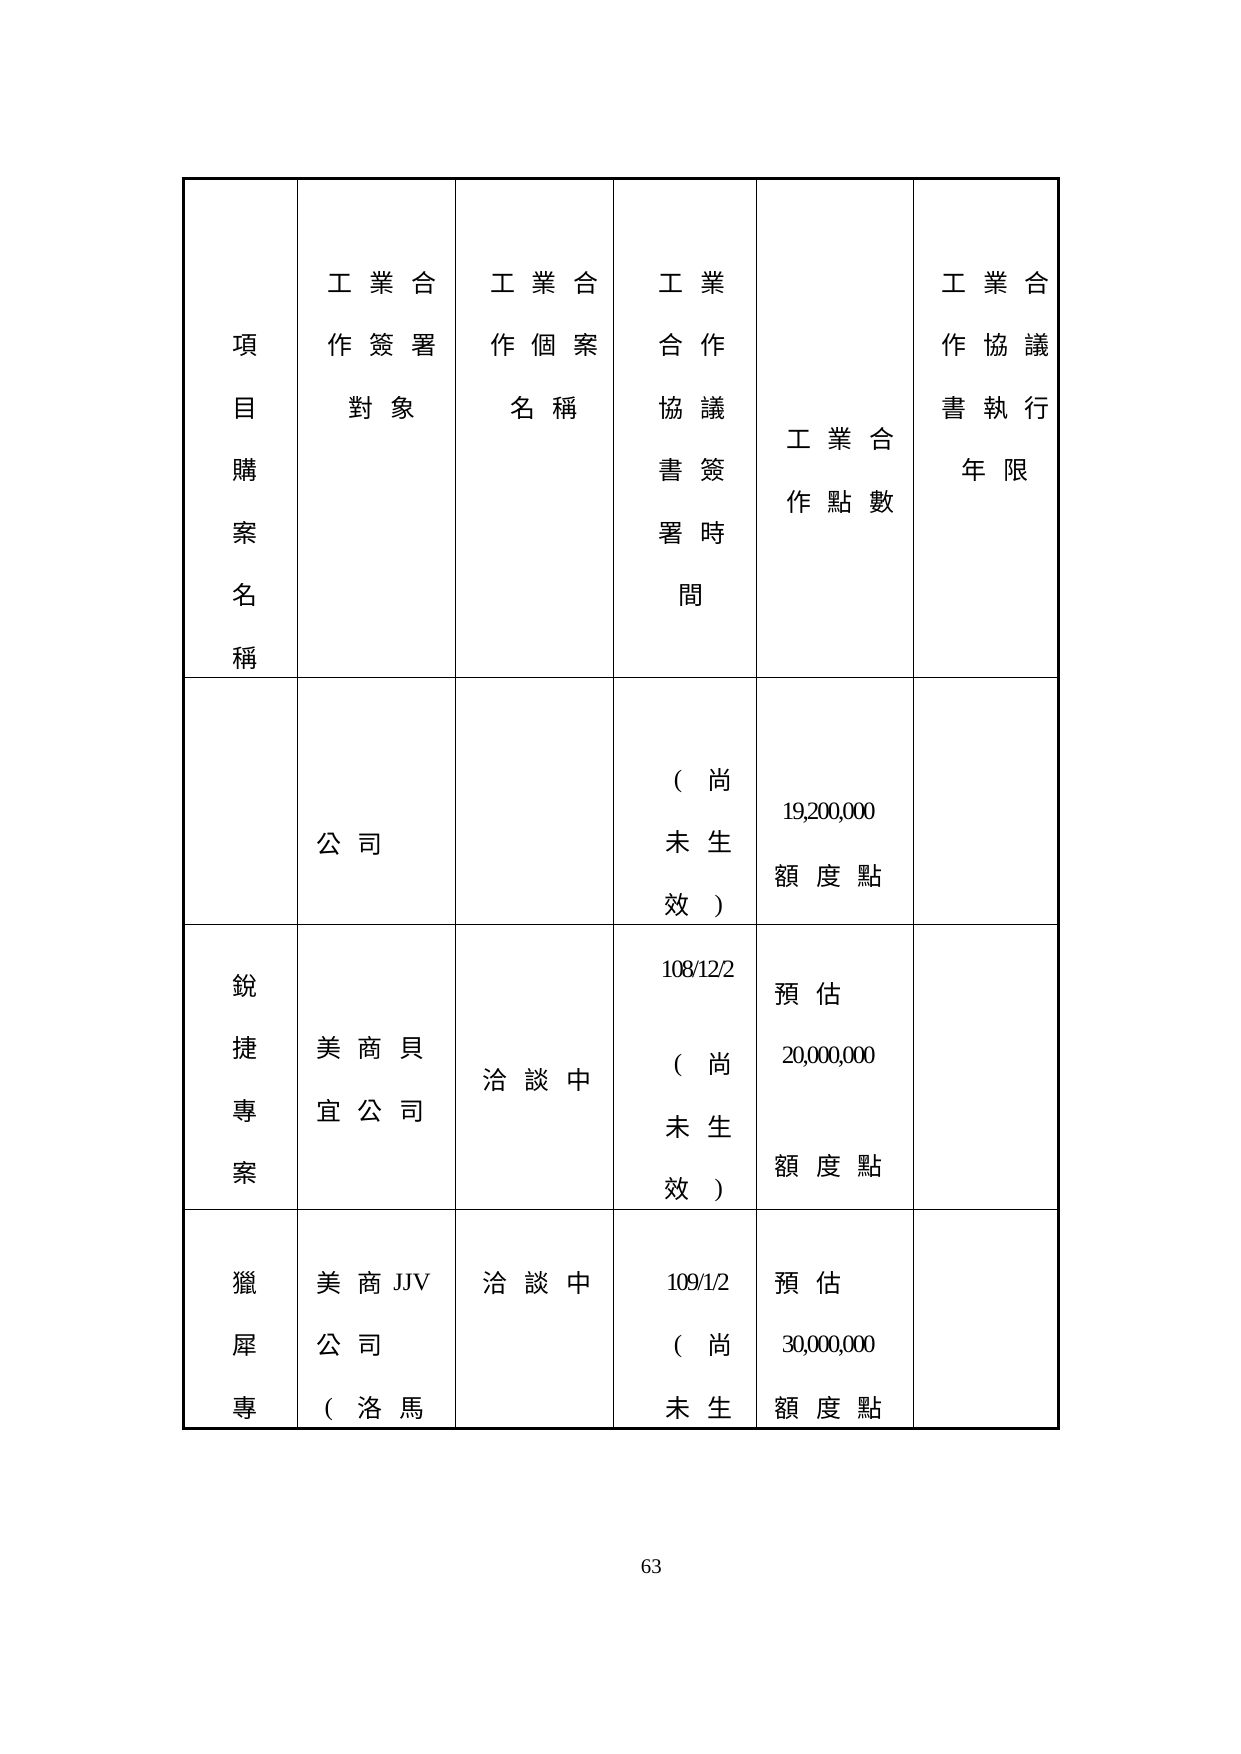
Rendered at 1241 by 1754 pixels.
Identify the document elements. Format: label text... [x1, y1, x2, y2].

table_header 工業合作簽署對象 [298, 180, 455, 677]
table_cell [914, 1210, 1057, 1427]
table_cell 洽談中 [456, 1210, 613, 1427]
table_cell 預估30,000,000 額度點 [757, 1210, 913, 1427]
table_cell 公司 [298, 678, 455, 924]
table_header 項目 購案名稱 [185, 180, 297, 677]
table_cell [914, 678, 1057, 924]
table_cell 美商貝宜公司 [298, 925, 455, 1208]
table_cell [914, 925, 1057, 1208]
table_cell 銳捷專案 [185, 925, 297, 1208]
table_cell [185, 678, 297, 924]
table_cell 美商JJV公司(洛馬 [298, 1210, 455, 1427]
table_cell 洽談中 [456, 925, 613, 1208]
table_header 工業合作協議書簽署時間 [614, 180, 756, 677]
table_cell 109/1/2 (尚未生 [614, 1210, 756, 1427]
table_cell (尚未生效) [614, 678, 756, 924]
table_cell 108/12/2 (尚未生效) [614, 925, 756, 1208]
table_cell [456, 678, 613, 924]
table_cell 預估20,000,000 額度點 [757, 925, 913, 1208]
table_cell 獵犀專 [185, 1210, 297, 1427]
table_header 工業合作協議書執行年限 [914, 180, 1057, 677]
table_header 工業合作點數 [757, 180, 913, 677]
table_cell 19,200,000 額度點 [757, 678, 913, 924]
table_header 工業合作個案名稱 [456, 180, 613, 677]
